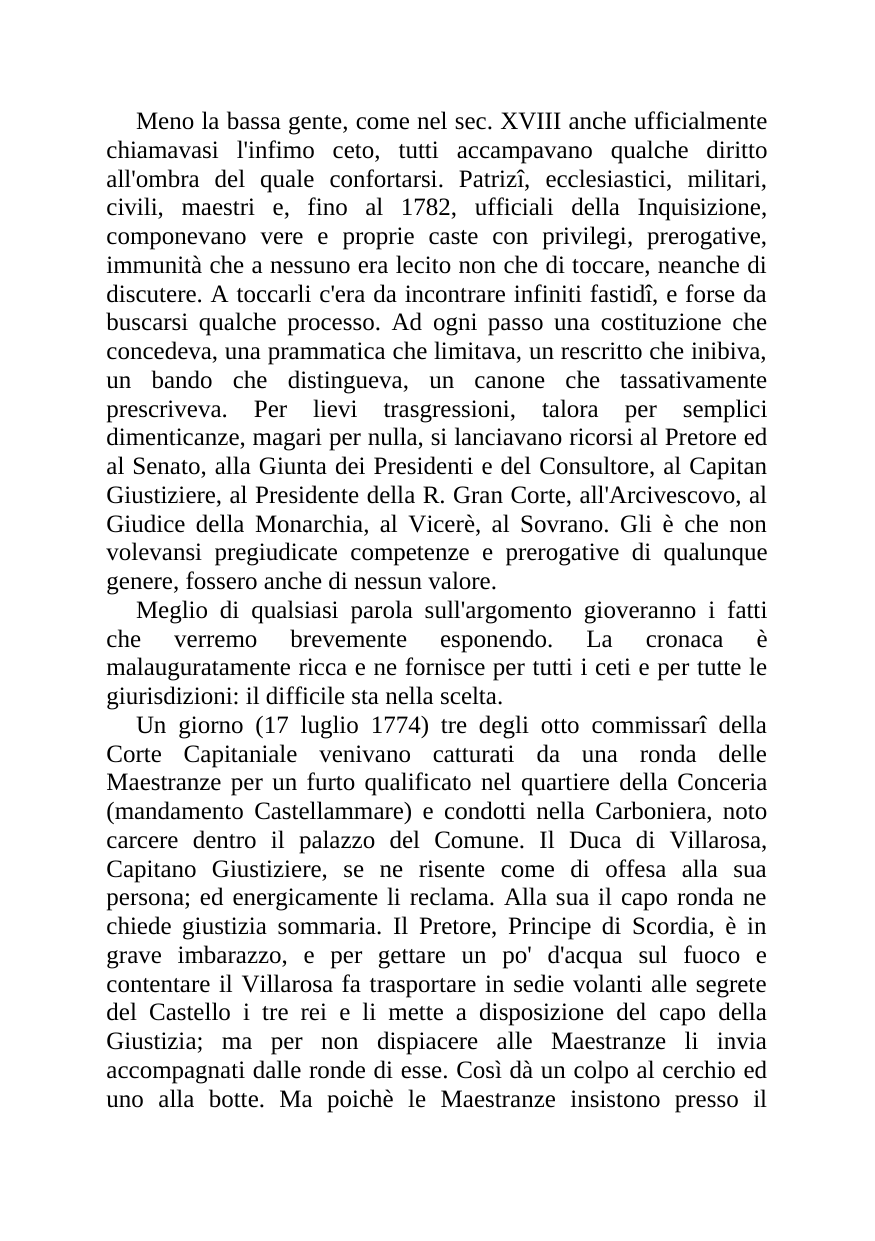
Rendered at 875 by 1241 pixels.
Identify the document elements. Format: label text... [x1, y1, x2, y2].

text Un giorno (17 luglio 1774) tre degli otto commissarî della Corte Capitaniale venivano catturati da una ronda delle Maestranze per un furto qualificato nel quartiere della Conceria (mandamento Castellammare) e condotti nella Carboniera, noto carcere dentro il palazzo del Comune. Il Duca di Villarosa, Capitano Giustiziere, se ne risente come di offesa alla sua persona; ed energicamente li reclama. Alla sua il capo ronda ne chiede giustizia sommaria. Il Pretore, Principe di Scordia, è in grave imbarazzo, e per gettare un po' d'acqua sul fuoco e contentare il Villarosa fa trasportare in sedie volanti alle segrete del Castello i tre rei e li mette a disposizione del capo della Giustizia; ma per non dispiacere alle Maestranze li invia accompagnati dalle ronde di esse. Così dà un colpo al cerchio ed uno alla botte. Ma poichè le Maestranze insistono presso il [106, 710, 768, 1112]
text Meno la bassa gente, come nel sec. XVIII anche ufficialmente chiamavasi l'infimo ceto, tutti accampavano qualche diritto all'ombra del quale confortarsi. Patrizî, ecclesiastici, militari, civili, maestri e, fino al 1782, ufficiali della Inquisizione, componevano vere e proprie caste con privilegi, prerogative, immunità che a nessuno era lecito non che di toccare, neanche di discutere. A toccarli c'era da incontrare infiniti fastidî, e forse da buscarsi qualche processo. Ad ogni passo una costituzione che concedeva, una prammatica che limitava, un rescritto che inibiva, un bando che distingueva, un canone che tassativamente prescriveva. Per lievi trasgressioni, talora per semplici dimenticanze, magari per nulla, si lanciavano ricorsi al Pretore ed al Senato, alla Giunta dei Presidenti e del Consultore, al Capitan Giustiziere, al Presidente della R. Gran Corte, all'Arcivescovo, al Giudice della Monarchia, al Vicerè, al Sovrano. Gli è che non volevansi pregiudicate competenze e prerogative di qualunque genere, fossero anche di nessun valore. [106, 106, 768, 595]
text Meglio di qualsiasi parola sull'argomento gioveranno i fatti che verremo brevemente esponendo. La cronaca è malauguratamente ricca e ne fornisce per tutti i ceti e per tutte le giurisdizioni: il difficile sta nella scelta. [106, 595, 768, 710]
